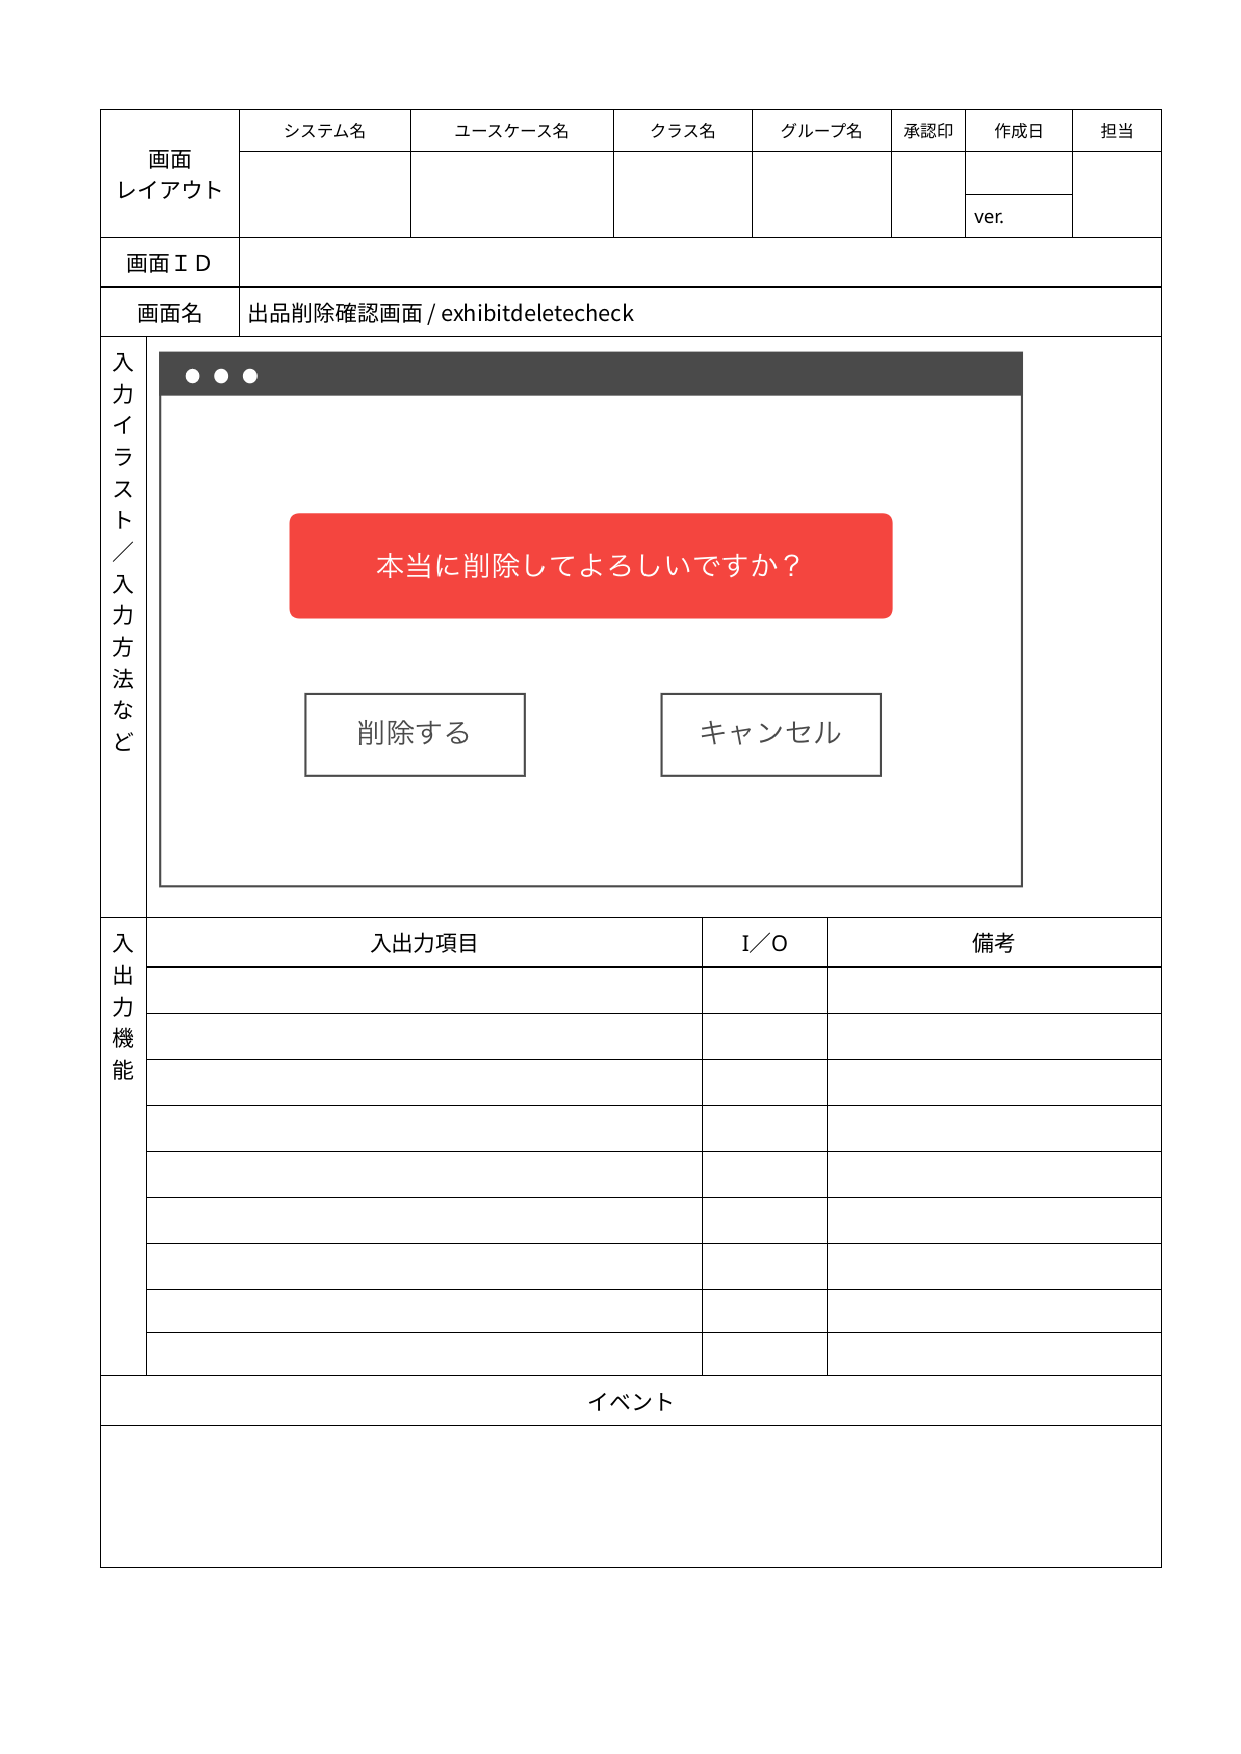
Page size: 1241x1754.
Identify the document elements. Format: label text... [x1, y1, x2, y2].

table_cell ver. [966, 195, 1072, 237]
table_cell [703, 1198, 827, 1243]
table_cell [703, 1244, 827, 1289]
table_cell [1073, 152, 1161, 237]
table_cell [703, 1106, 827, 1151]
table_cell イベント [101, 1376, 1161, 1424]
table_cell [703, 968, 827, 1012]
table_cell [892, 152, 965, 237]
table_cell [828, 1244, 1161, 1289]
table_cell [703, 1333, 827, 1375]
table_cell [828, 1198, 1161, 1243]
table_header ユースケース名 [411, 110, 613, 151]
table_cell [828, 1333, 1161, 1375]
table_header 担当 [1073, 110, 1161, 151]
table_cell [101, 1426, 1161, 1567]
table_header 作成日 [966, 110, 1072, 151]
table_cell [147, 1152, 702, 1197]
table_cell [703, 1152, 827, 1197]
table_cell [147, 1290, 702, 1332]
table_cell [147, 1060, 702, 1105]
table_header クラス名 [614, 110, 752, 151]
table_cell 出品削除確認画面 / exhibitdeletecheck [240, 288, 1161, 336]
table_cell [828, 1106, 1161, 1151]
table_cell [703, 1014, 827, 1059]
table_cell [828, 1290, 1161, 1332]
table_cell [147, 1014, 702, 1059]
table_cell [147, 1244, 702, 1289]
table_cell [147, 1106, 702, 1151]
table_cell [147, 337, 1161, 917]
table_cell 備考 [828, 918, 1161, 966]
table_cell [828, 968, 1161, 1012]
table_cell I／O [703, 918, 827, 966]
table_header グループ名 [753, 110, 891, 151]
table_cell [147, 1333, 702, 1375]
table_cell 入力イラスト／入力方法など [101, 337, 146, 917]
table_cell [240, 152, 410, 237]
table_cell [966, 152, 1072, 194]
table_cell [828, 1060, 1161, 1105]
table_cell [703, 1290, 827, 1332]
table_cell [753, 152, 891, 237]
table_header システム名 [240, 110, 410, 151]
table_cell [614, 152, 752, 237]
table_cell [147, 1198, 702, 1243]
table_cell [147, 968, 702, 1012]
table_cell 画面ＩＤ [101, 238, 239, 286]
table_header 画面 レイアウト [101, 110, 239, 237]
table_cell [828, 1014, 1161, 1059]
table_header 承認印 [892, 110, 965, 151]
table_cell 入出力項目 [147, 918, 702, 966]
picture [155, 345, 1034, 900]
table_cell 画面名 [101, 288, 239, 336]
table_cell [240, 238, 1161, 286]
table_cell 入出力機能 [101, 918, 146, 1375]
table_cell [411, 152, 613, 237]
table_cell [828, 1152, 1161, 1197]
table_cell [703, 1060, 827, 1105]
